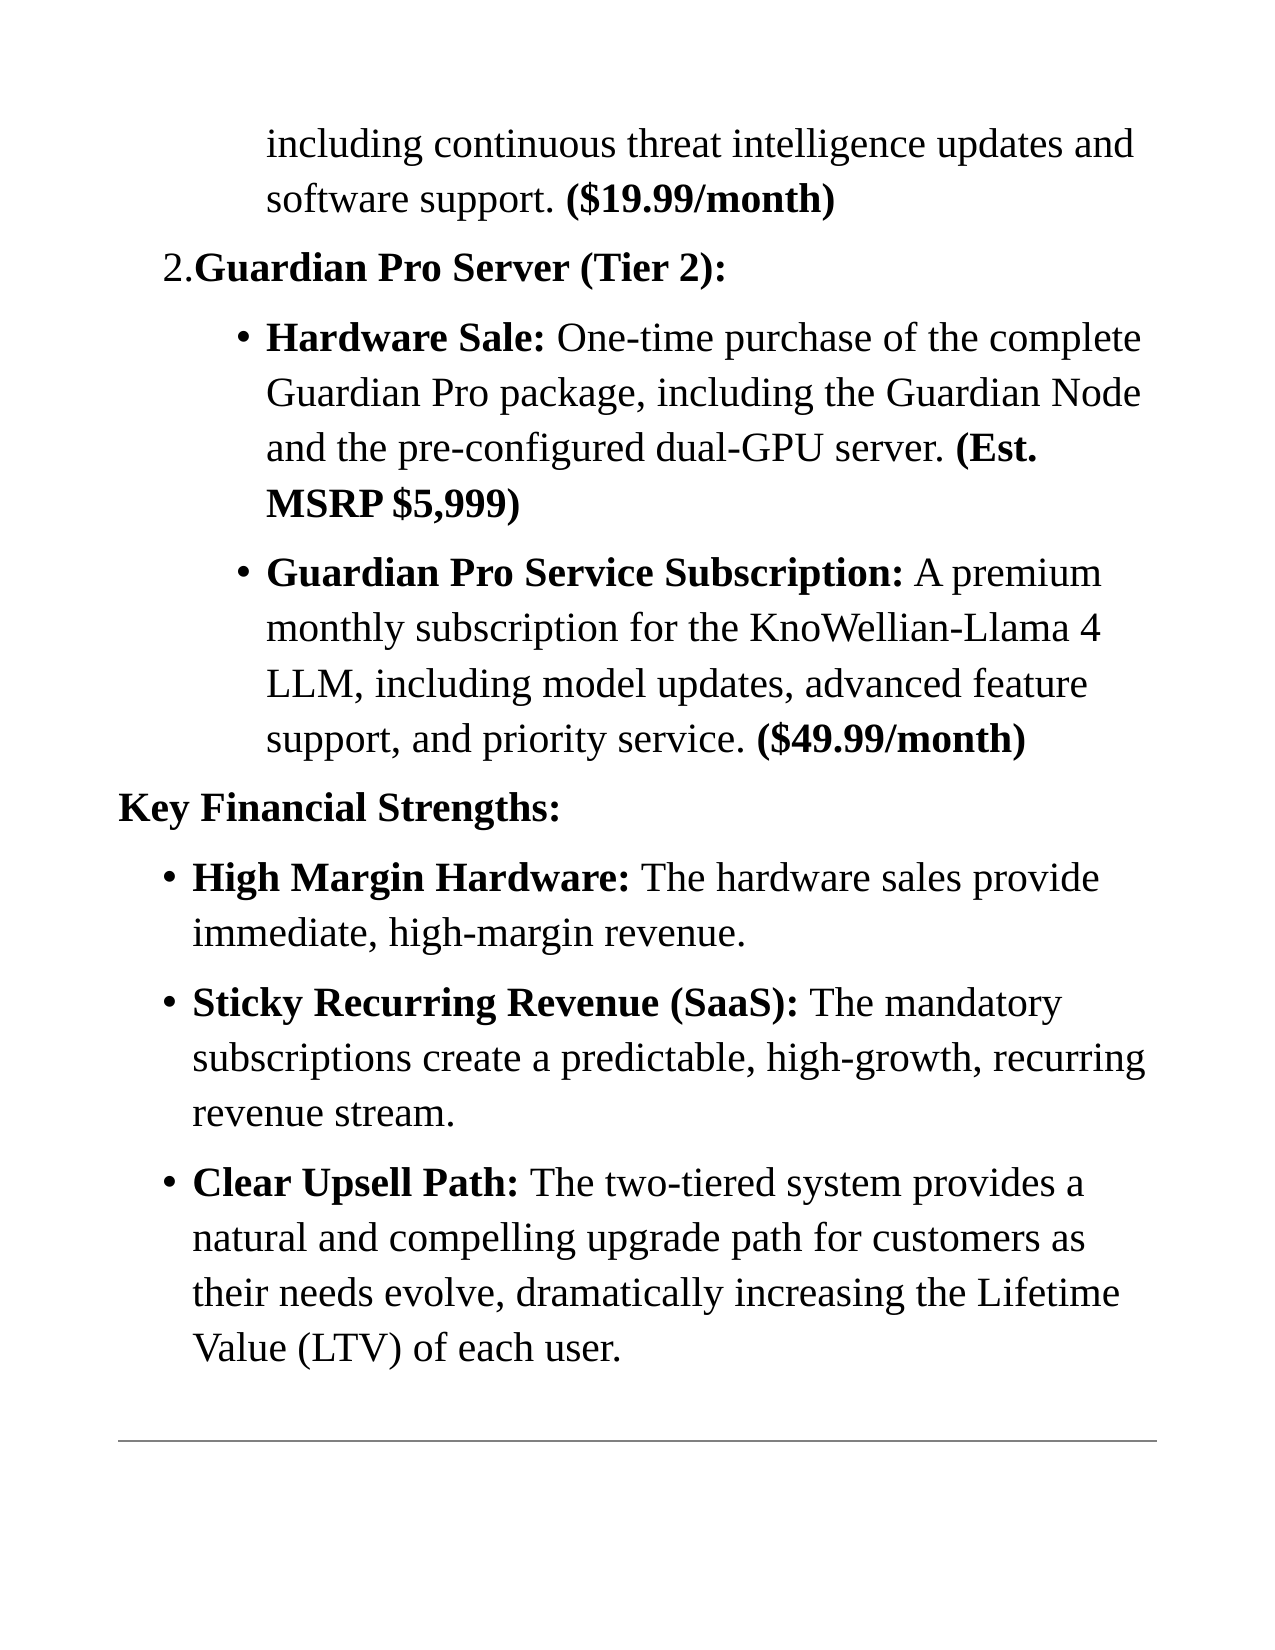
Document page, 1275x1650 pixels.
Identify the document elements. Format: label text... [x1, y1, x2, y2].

list Hardware Sale: One-time purchase of the complete Guardian Pro package, including the Guardian Node and the pre-configured dual-GPU server. (Est. MSRP $5,999) [236, 313, 1157, 526]
text Key Financial Strengths: [118, 783, 1157, 831]
list Guardian Pro Server (Tier 2): [162, 243, 1157, 291]
list Clear Upsell Path: The two-tiered system provides a natural and compelling upgrade path for customers as their needs evolve, dramatically increasing the Lifetime Value (LTV) of each user. [162, 1157, 1157, 1371]
list including continuous threat intelligence updates and software support. ($19.99/month) [236, 118, 1157, 221]
list Sticky Recurring Revenue (SaaS): The mandatory subscriptions create a predictable, high-growth, recurring revenue stream. [162, 977, 1157, 1136]
list High Margin Hardware: The hardware sales provide immediate, high-margin revenue. [162, 852, 1157, 956]
list Guardian Pro Service Subscription: A premium monthly subscription for the KnoWellian-Llama 4 LLM, including model updates, advanced feature support, and priority service. ($49.99/month) [236, 548, 1157, 761]
